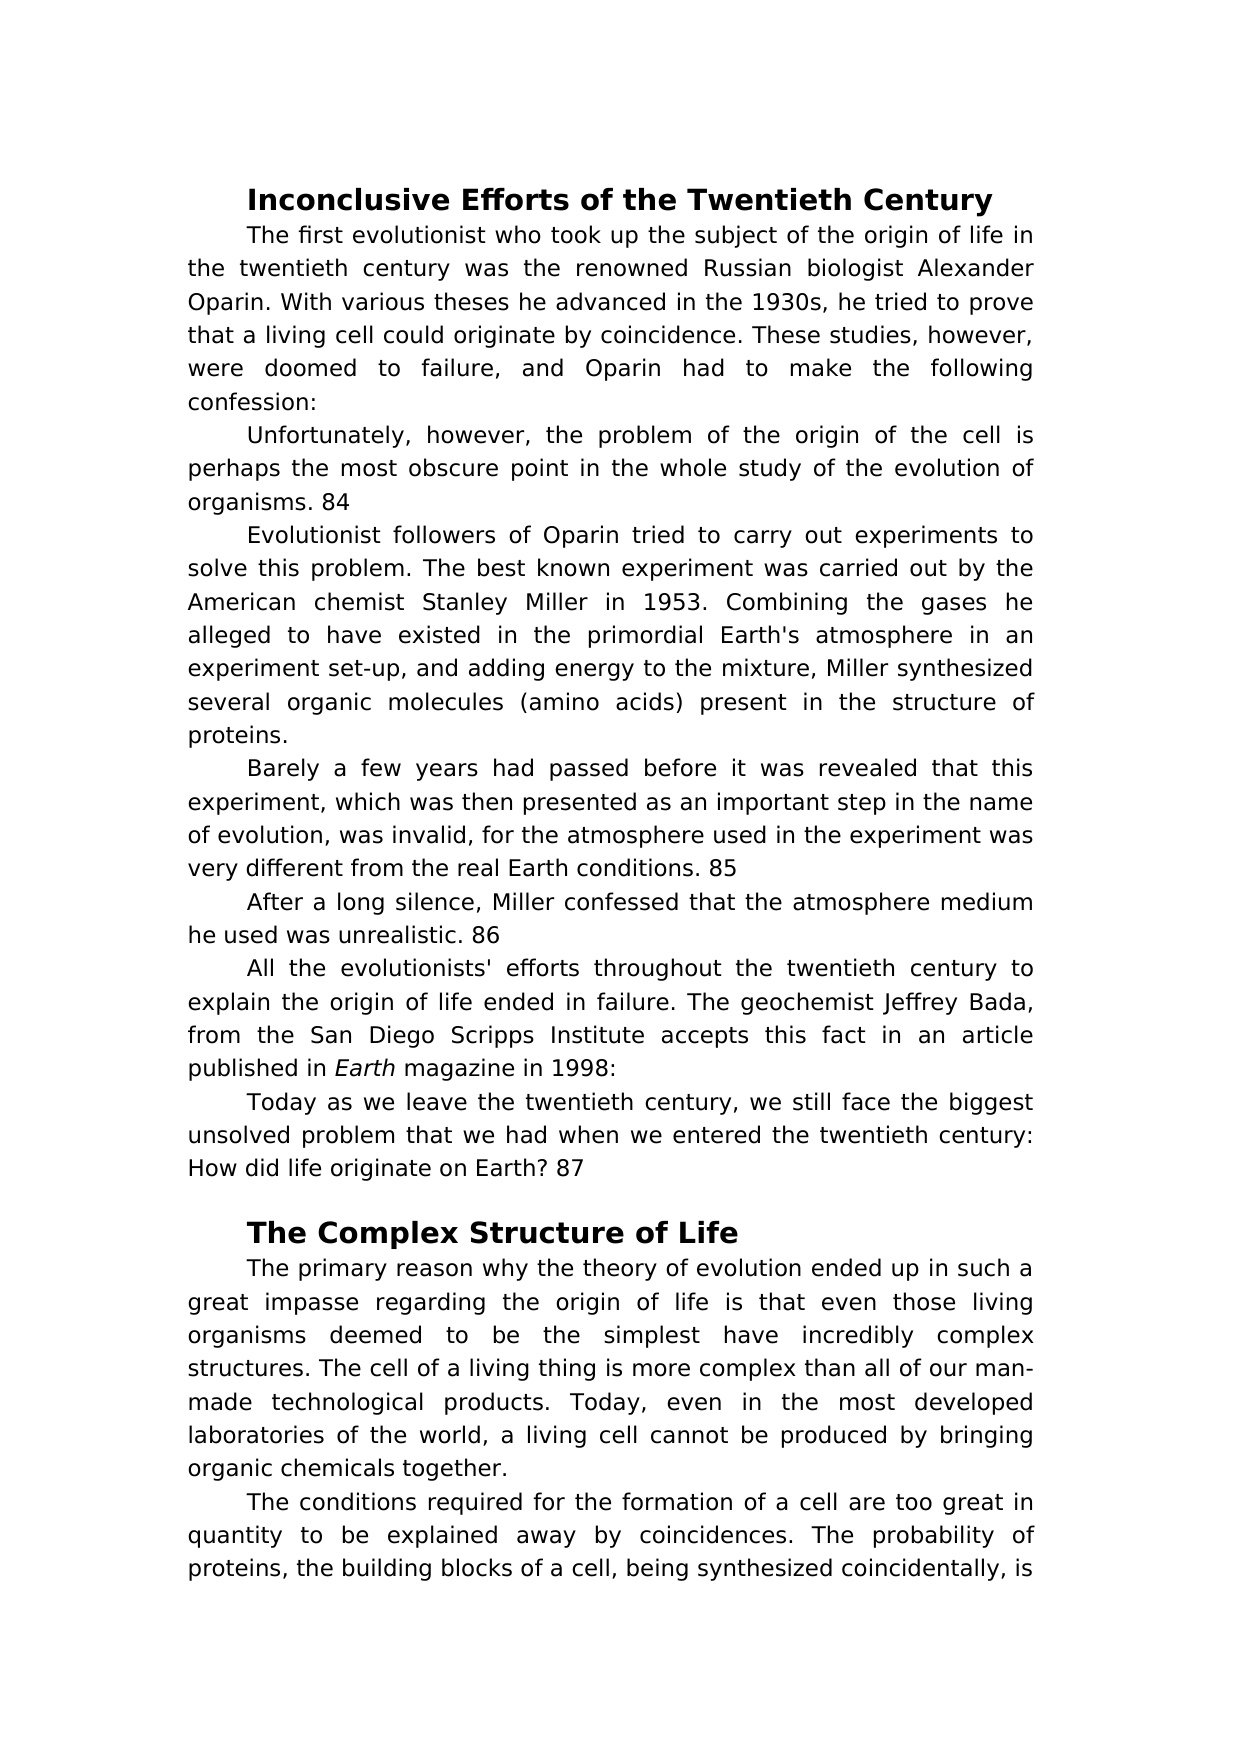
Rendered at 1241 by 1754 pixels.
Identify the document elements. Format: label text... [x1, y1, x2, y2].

text The Complex Structure of Life [187, 1217, 1035, 1250]
text The conditions required for the formation of a cell are too great in quantity to be explained away by coincidences. The probability of proteins, the building blocks of a cell, being synthesized coincidentally, is [187, 1483, 1035, 1583]
text Inconclusive Efforts of the Twentieth Century [187, 183, 1035, 217]
text Today as we leave the twentieth century, we still face the biggest unsolved problem that we had when we entered the twentieth century: How did life originate on Earth? 87 [187, 1083, 1035, 1183]
text After a long silence, Miller confessed that the atmosphere medium he used was unrealistic. 86 [187, 883, 1035, 950]
text The first evolutionist who took up the subject of the origin of life in the twentieth century was the renowned Russian biologist Alexander Oparin. With various theses he advanced in the 1930s, he tried to prove that a living cell could originate by coincidence. These studies, however, were doomed to failure, and Oparin had to make the following confession: [187, 217, 1035, 417]
text Unfortunately, however, the problem of the origin of the cell is perhaps the most obscure point in the whole study of the evolution of organisms. 84 [187, 417, 1035, 517]
text The primary reason why the theory of evolution ended up in such a great impasse regarding the origin of life is that even those living organisms deemed to be the simplest have incredibly complex structures. The cell of a living thing is more complex than all of our man-made technological products. Today, even in the most developed laboratories of the world, a living cell cannot be produced by bringing organic chemicals together. [187, 1250, 1035, 1483]
text Barely a few years had passed before it was revealed that this experiment, which was then presented as an important step in the name of evolution, was invalid, for the atmosphere used in the experiment was very different from the real Earth conditions. 85 [187, 750, 1035, 883]
text Evolutionist followers of Oparin tried to carry out experiments to solve this problem. The best known experiment was carried out by the American chemist Stanley Miller in 1953. Combining the gases he alleged to have existed in the primordial Earth's atmosphere in an experiment set-up, and adding energy to the mixture, Miller synthesized several organic molecules (amino acids) present in the structure of proteins. [187, 517, 1035, 750]
text All the evolutionists' efforts throughout the twentieth century to explain the origin of life ended in failure. The geochemist Jeffrey Bada, from the San Diego Scripps Institute accepts this fact in an article published in Earth magazine in 1998: [187, 950, 1035, 1083]
